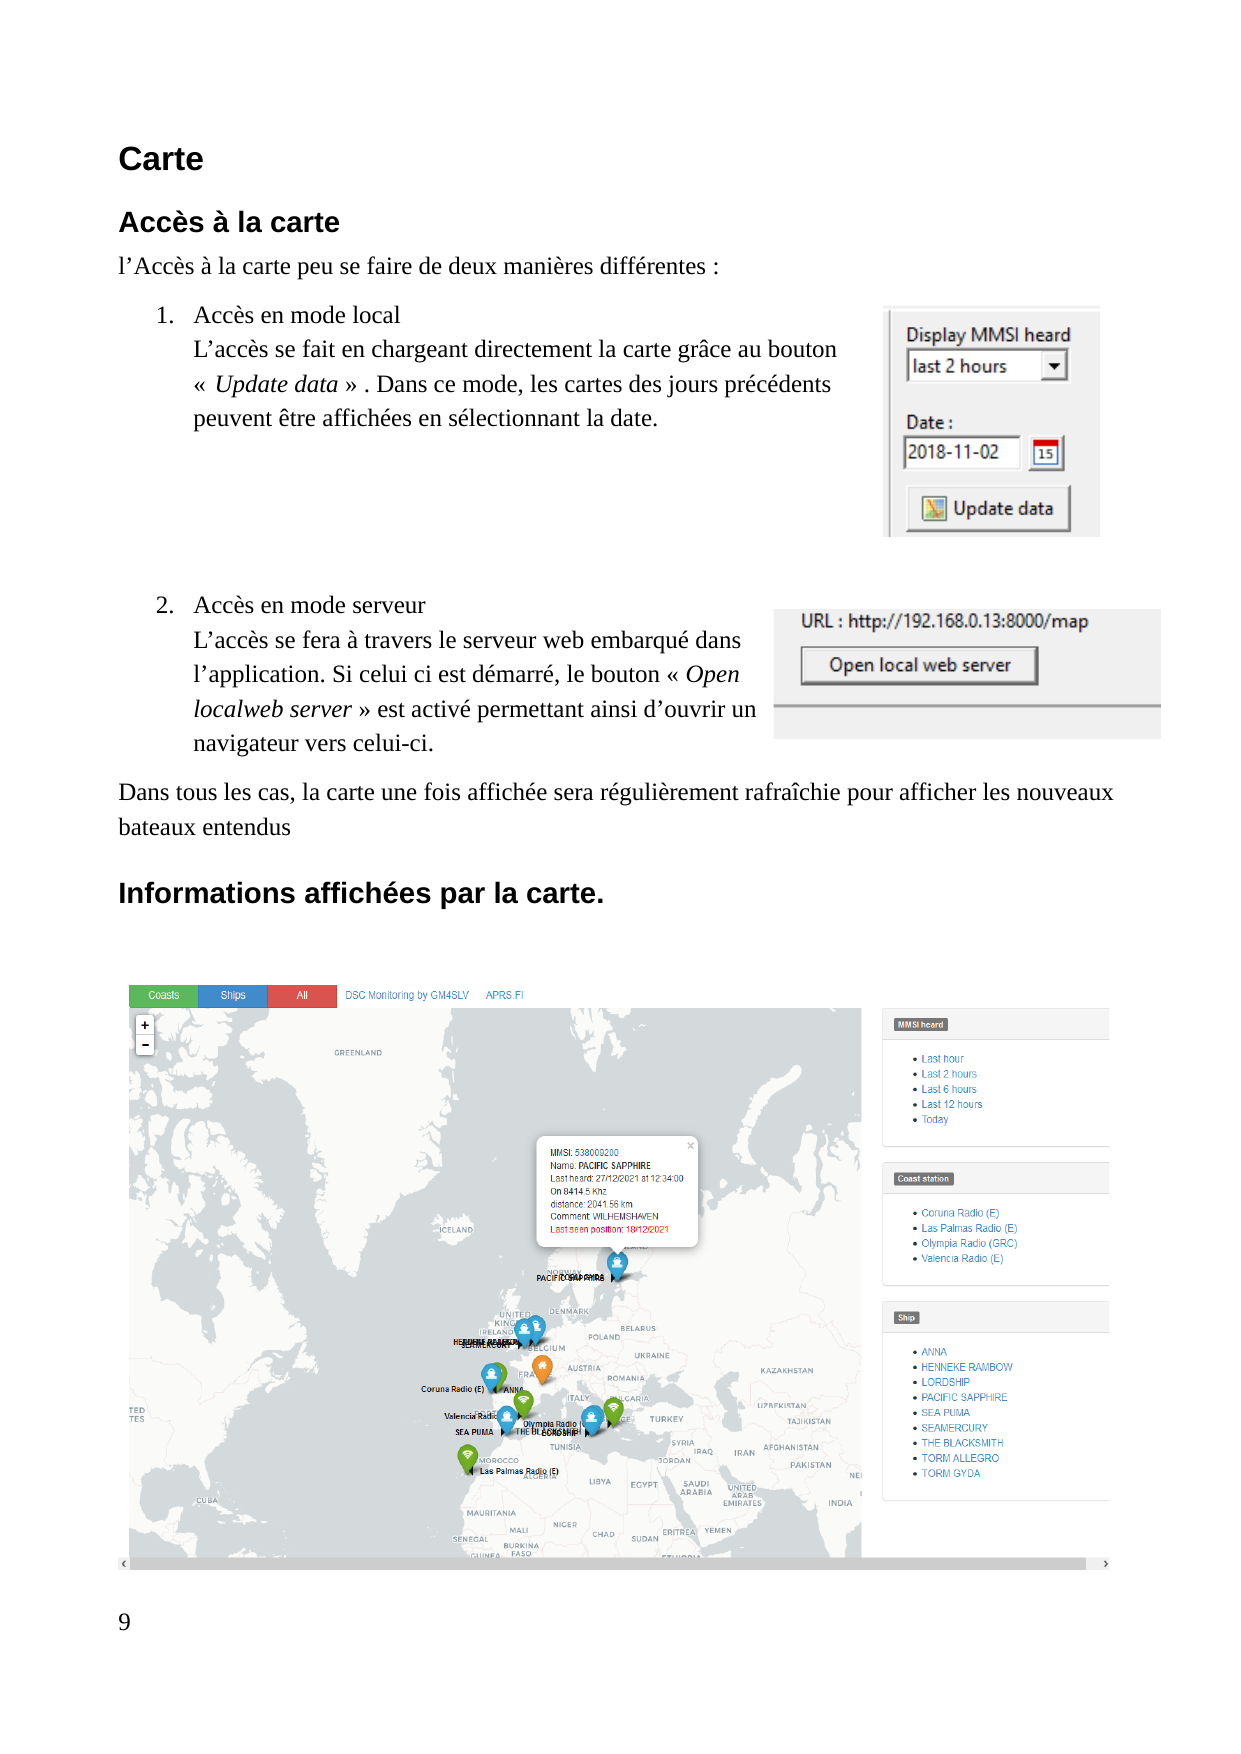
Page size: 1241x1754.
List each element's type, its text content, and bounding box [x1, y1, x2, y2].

text l’Accès à la carte peu se faire de deux manières différentes : [118, 251, 1122, 280]
subtitle Carte [118, 139, 1122, 178]
text Dans tous les cas, la carte une fois affichée sera régulièrement rafraîchie pour afficher les nouveaux bateaux entendus [118, 777, 1122, 841]
list Accès en mode serveur L’accès se fera à travers le serveur web embarqué dans l’application. Si celui ci est démarré, le bouton « Open localweb server » est activé permettant ainsi d’ouvrir un navigateur vers celui-ci. [156, 590, 1122, 757]
subtitle Accès à la carte [118, 205, 1122, 238]
picture [883, 301, 1101, 537]
list Accès en mode local L’accès se fait en chargeant directement la carte grâce au bouton « Update data » . Dans ce mode, les cartes des jours précédents peuvent être affichées en sélectionnant la date. [156, 300, 1122, 570]
picture [118, 985, 1110, 1570]
picture [773, 609, 1161, 739]
subtitle Informations affichées par la carte. [118, 876, 1122, 909]
